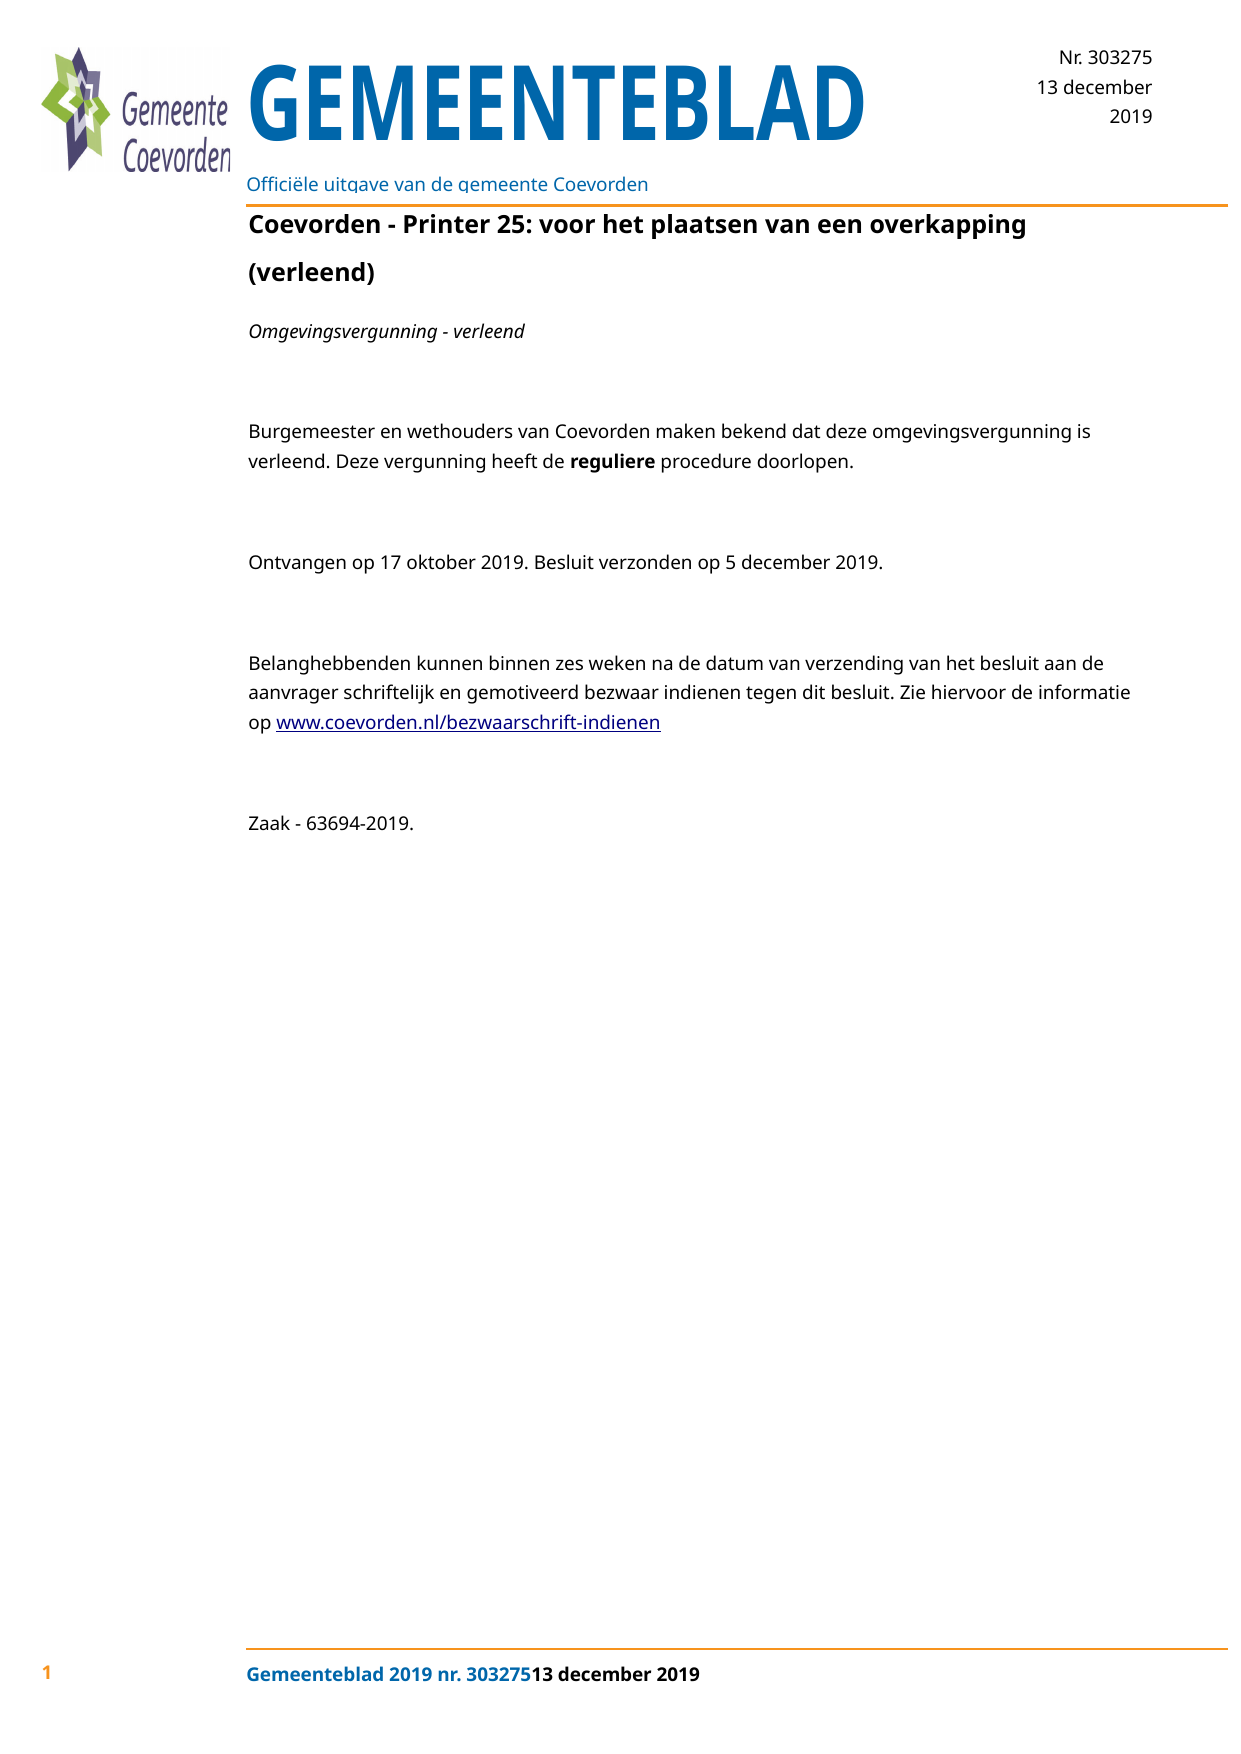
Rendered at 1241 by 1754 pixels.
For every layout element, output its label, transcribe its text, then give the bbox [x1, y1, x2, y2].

text Belanghebbenden kunnen binnen zes weken na de datum van verzending van het besluit aan de aanvrager schriftelijk en gemotiveerd bezwaar indienen tegen dit besluit. Zie hiervoor de informatie op www.coevorden.nl/bezwaarschrift-indienen [248, 650, 1152, 735]
text Burgemeester en wethouders van Coevorden maken bekend dat deze omgevingsvergunning is verleend. Deze vergunning heeft de reguliere procedure doorlopen. [248, 419, 1152, 474]
text Zaak - 63694-2019. [248, 810, 1152, 836]
text Ontvangen op 17 oktober 2019. Besluit verzonden op 5 december 2019. [248, 549, 1152, 575]
picture [41, 47, 231, 172]
text Coevorden - Printer 25: voor het plaatsen van een overkapping (verleend) [248, 207, 1152, 288]
text Omgevingsvergunning - verleend [248, 318, 1152, 344]
